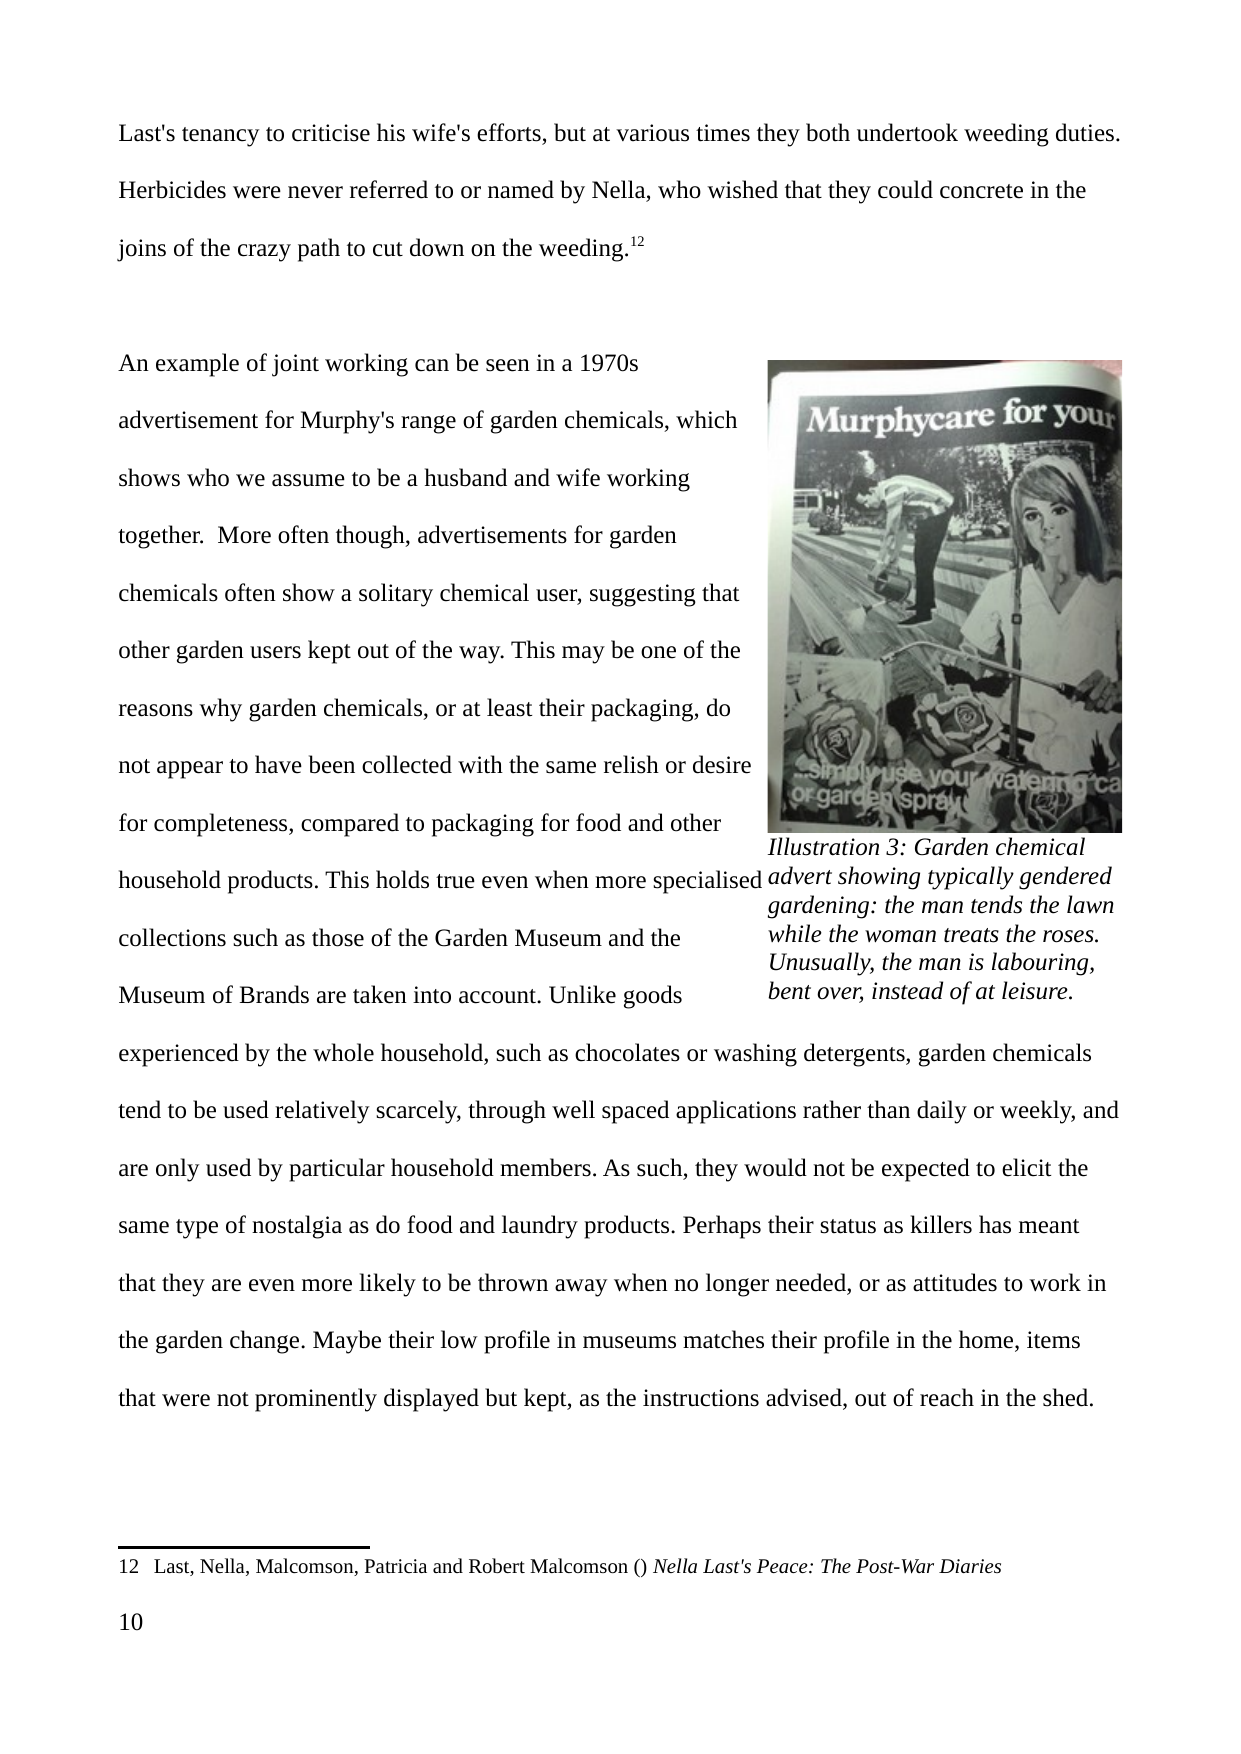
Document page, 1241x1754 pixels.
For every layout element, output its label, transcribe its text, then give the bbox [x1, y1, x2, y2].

text Last's tenancy to criticise his wife's efforts, but at various times they both undertook weeding duties. Herbicides were never referred to or named by Nella, who wished that they could concrete in the joins of the crazy path to cut down on the weeding. [118, 118, 1122, 262]
text Last, Nella, Malcomson, Patricia and Robert Malcomson () Nella Last's Peace: The Post-War Diaries [118, 1553, 1122, 1578]
picture [767, 360, 1123, 833]
text Illustration 3: Garden chemical advert showing typically gendered gardening: the man tends the lawn while the woman treats the roses. Unusually, the man is labouring, bent over, instead of at leisure. [768, 833, 1122, 1005]
text An example of joint working can be seen in a 1970s advertisement for Murphy's range of garden chemicals, which shows who we assume to be a husband and wife working together. More often though, advertisements for garden chemicals often show a solitary chemical user, suggesting that other garden users kept out of the way. This may be one of the reasons why garden chemicals, or at least their packaging, do not appear to have been collected with the same relish or desire for completeness, compared to packaging for food and other household products. This holds true even when more specialised collections such as those of the Garden Museum and the Museum of Brands are taken into account. Unlike goods experienced by the whole household, such as chocolates or washing detergents, garden chemicals tend to be used relatively scarcely, through well spaced applications rather than daily or weekly, and are only used by particular household members. As such, they would not be expected to elicit the same type of nostalgia as do food and laundry products. Perhaps their status as killers has meant that they are even more likely to be thrown away when no longer needed, or as attitudes to work in the garden change. Maybe their low profile in museums matches their profile in the home, items that were not prominently displayed but kept, as the instructions advised, out of reach in the shed. [118, 348, 1122, 1412]
